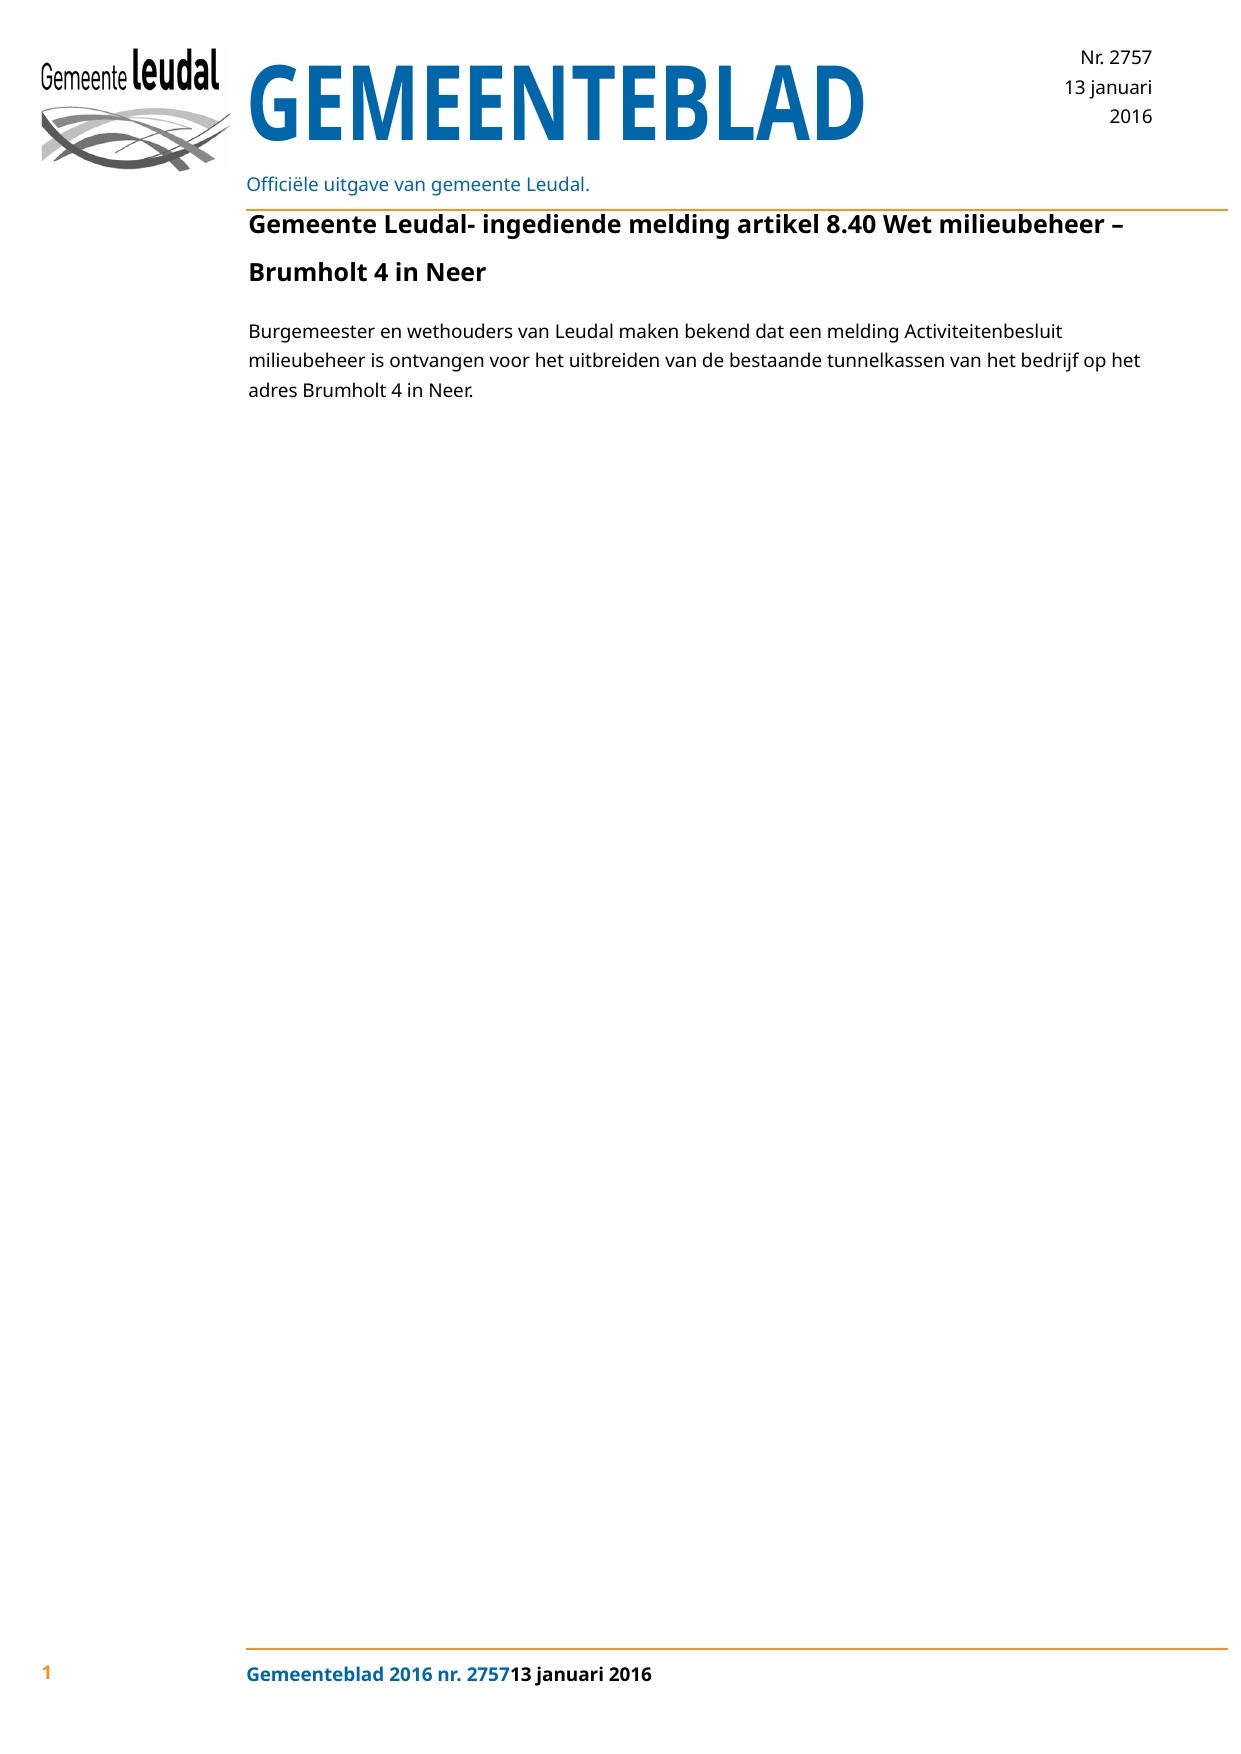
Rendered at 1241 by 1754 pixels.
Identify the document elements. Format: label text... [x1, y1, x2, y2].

text Gemeente Leudal- ingediende melding artikel 8.40 Wet milieubeheer – Brumholt 4 in Neer [248, 211, 1152, 288]
text Burgemeester en wethouders van Leudal maken bekend dat een melding Activiteitenbesluit milieubeheer is ontvangen voor het uitbreiden van de bestaande tunnelkassen van het bedrijf op het adres Brumholt 4 in Neer. [248, 318, 1152, 403]
picture [41, 47, 231, 172]
